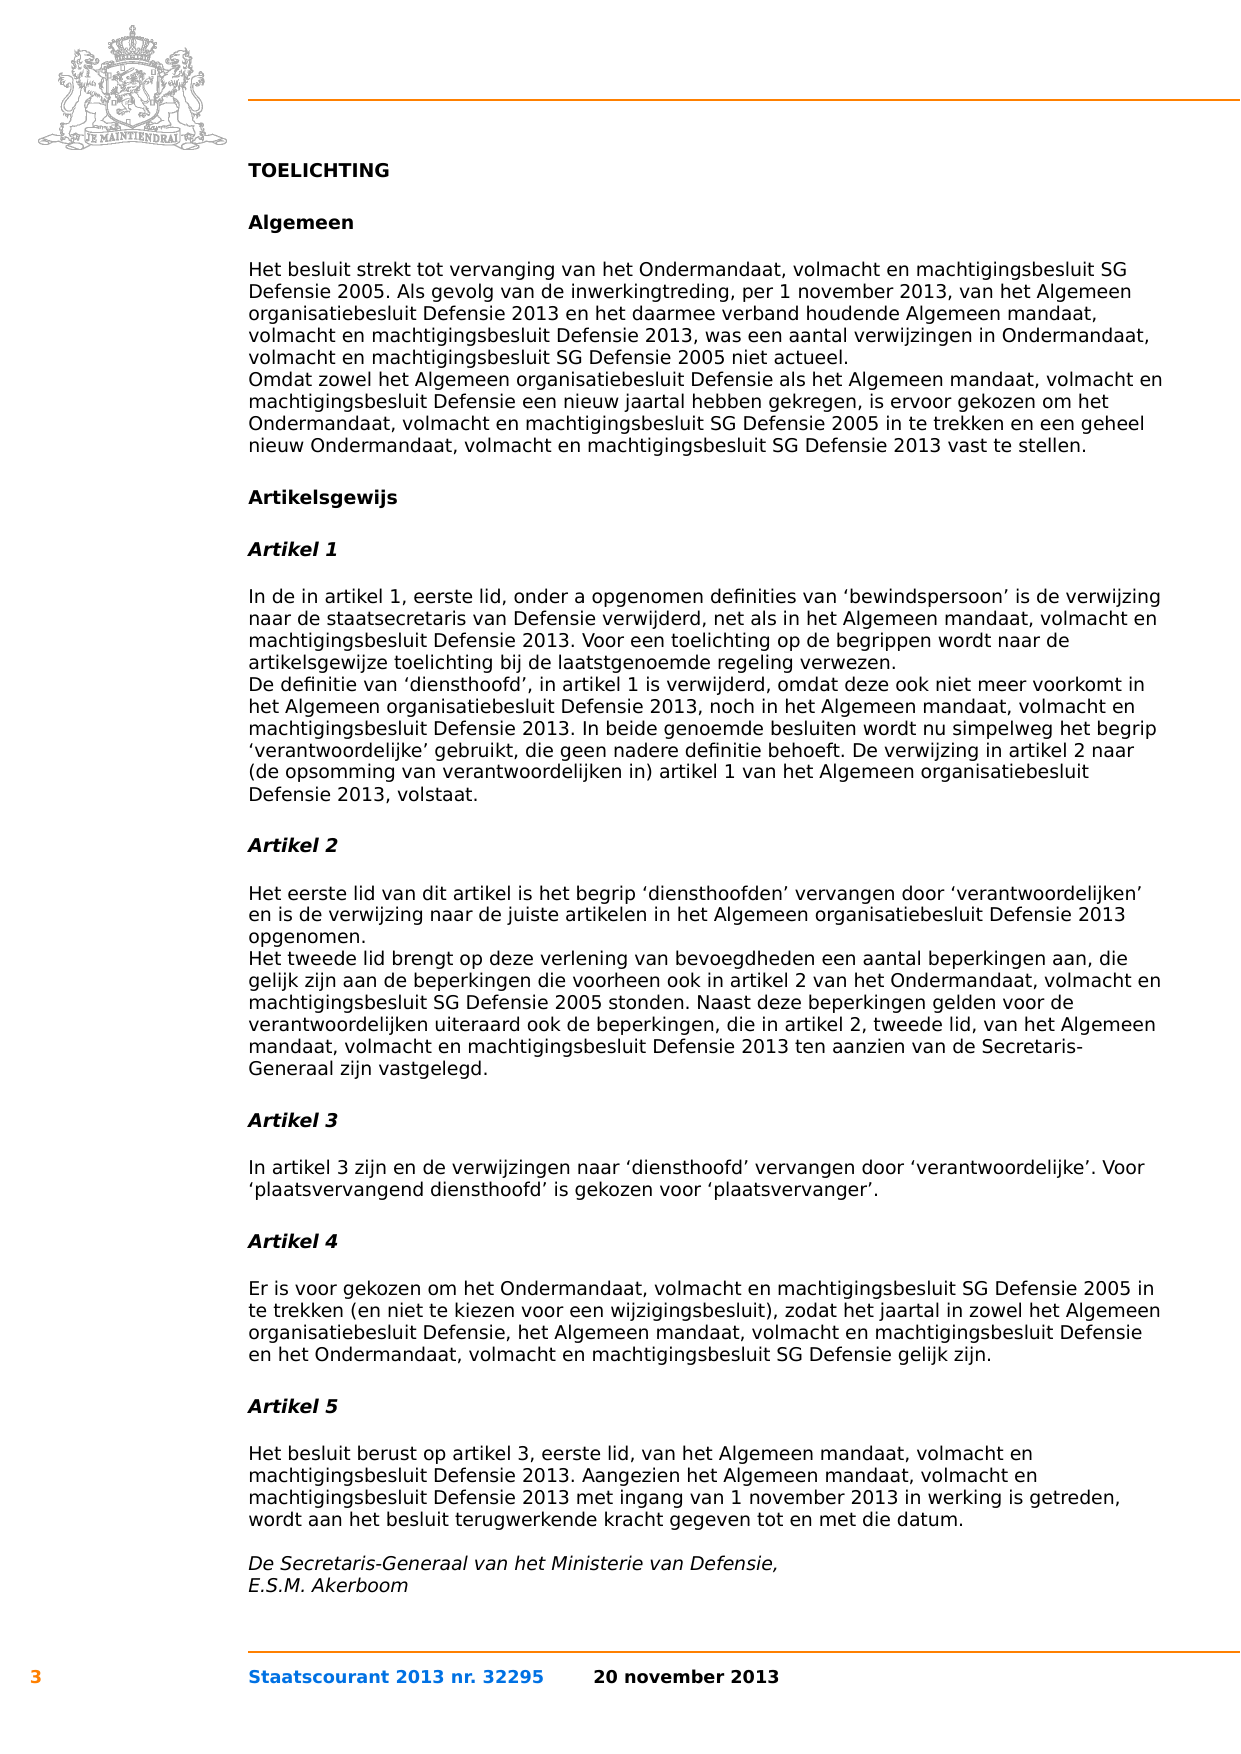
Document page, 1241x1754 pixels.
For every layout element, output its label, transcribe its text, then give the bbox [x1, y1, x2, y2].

text Er is voor gekozen om het Ondermandaat, volmacht en machtigingsbesluit SG Defensie 2005 in te trekken (en niet te kiezen voor een wijzigingsbesluit), zodat het jaartal in zowel het Algemeen organisatiebesluit Defensie, het Algemeen mandaat, volmacht en machtigingsbesluit Defensie en het Ondermandaat, volmacht en machtigingsbesluit SG Defensie gelijk zijn. [248, 1278, 1163, 1366]
text De definitie van ‘diensthoofd’, in artikel 1 is verwijderd, omdat deze ook niet meer voorkomt in het Algemeen organisatiebesluit Defensie 2013, noch in het Algemeen mandaat, volmacht en machtigingsbesluit Defensie 2013. In beide genoemde besluiten wordt nu simpelweg het begrip ‘verantwoordelijke’ gebruikt, die geen nadere definitie behoeft. De verwijzing in artikel 2 naar (de opsomming van verantwoordelijken in) artikel 1 van het Algemeen organisatiebesluit Defensie 2013, volstaat. [248, 673, 1163, 805]
subtitle TOELICHTING [248, 160, 1163, 182]
text In de in artikel 1, eerste lid, onder a opgenomen definities van ‘bewindspersoon’ is de verwijzing naar de staatsecretaris van Defensie verwijderd, net als in het Algemeen mandaat, volmacht en machtigingsbesluit Defensie 2013. Voor een toelichting op de begrippen wordt naar de artikelsgewijze toelichting bij de laatstgenoemde regeling verwezen. [248, 586, 1163, 673]
text Omdat zowel het Algemeen organisatiebesluit Defensie als het Algemeen mandaat, volmacht en machtigingsbesluit Defensie een nieuw jaartal hebben gekregen, is ervoor gekozen om het Ondermandaat, volmacht en machtigingsbesluit SG Defensie 2005 in te trekken en een geheel nieuw Ondermandaat, volmacht en machtigingsbesluit SG Defensie 2013 vast te stellen. [248, 369, 1163, 457]
text Het tweede lid brengt op deze verlening van bevoegdheden een aantal beperkingen aan, die gelijk zijn aan de beperkingen die voorheen ook in artikel 2 van het Ondermandaat, volmacht en machtigingsbesluit SG Defensie 2005 stonden. Naast deze beperkingen gelden voor de verantwoordelijken uiteraard ook de beperkingen, die in artikel 2, tweede lid, van het Algemeen mandaat, volmacht en machtigingsbesluit Defensie 2013 ten aanzien van de Secretaris-Generaal zijn vastgelegd. [248, 948, 1163, 1080]
subtitle Artikel 5 [248, 1396, 1163, 1418]
text In artikel 3 zijn en de verwijzingen naar ‘diensthoofd’ vervangen door ‘verantwoordelijke’. Voor ‘plaatsvervangend diensthoofd’ is gekozen voor ‘plaatsvervanger’. [248, 1157, 1163, 1201]
text De Secretaris-Generaal van het Ministerie van Defensie, E.S.M. Akerboom [248, 1553, 1163, 1597]
subtitle Artikelsgewijs [248, 487, 1163, 509]
text Het besluit berust op artikel 3, eerste lid, van het Algemeen mandaat, volmacht en machtigingsbesluit Defensie 2013. Aangezien het Algemeen mandaat, volmacht en machtigingsbesluit Defensie 2013 met ingang van 1 november 2013 in werking is getreden, wordt aan het besluit terugwerkende kracht gegeven tot en met die datum. [248, 1443, 1163, 1531]
subtitle Artikel 2 [248, 835, 1163, 857]
text Het besluit strekt tot vervanging van het Ondermandaat, volmacht en machtigingsbesluit SG Defensie 2005. Als gevolg van de inwerkingtreding, per 1 november 2013, van het Algemeen organisatiebesluit Defensie 2013 en het daarmee verband houdende Algemeen mandaat, volmacht en machtigingsbesluit Defensie 2013, was een aantal verwijzingen in Ondermandaat, volmacht en machtigingsbesluit SG Defensie 2005 niet actueel. [248, 259, 1163, 369]
picture [38, 25, 227, 150]
subtitle Artikel 4 [248, 1231, 1163, 1253]
subtitle Algemeen [248, 212, 1163, 234]
text Het eerste lid van dit artikel is het begrip ‘diensthoofden’ vervangen door ‘verantwoordelijken’ en is de verwijzing naar de juiste artikelen in het Algemeen organisatiebesluit Defensie 2013 opgenomen. [248, 882, 1163, 948]
subtitle Artikel 1 [248, 539, 1163, 561]
subtitle Artikel 3 [248, 1110, 1163, 1132]
